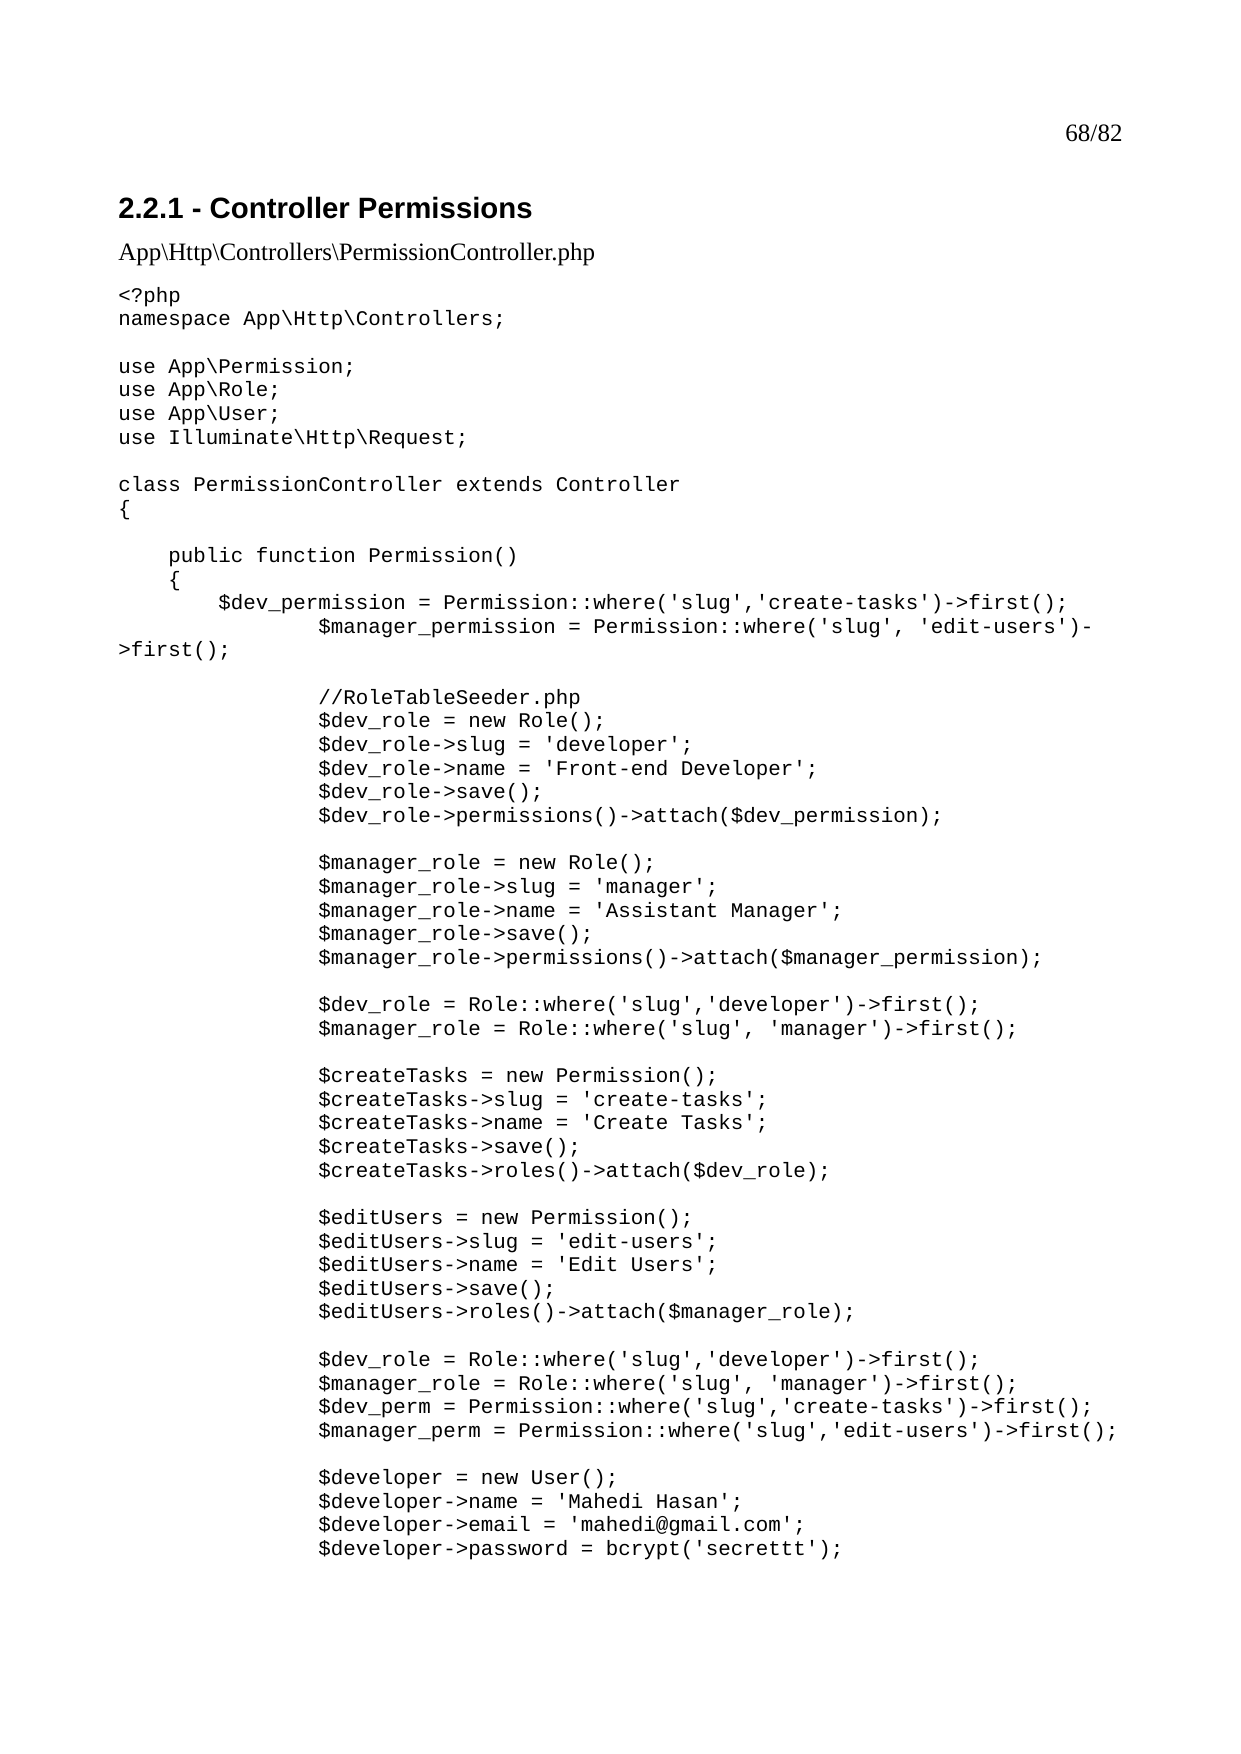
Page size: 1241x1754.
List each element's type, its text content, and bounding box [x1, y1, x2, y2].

text $developer->email = 'mahedi@gmail.com'; [118, 1514, 1122, 1538]
text $manager_role = Role::where('slug', 'manager')->first(); [118, 1018, 1122, 1041]
text $createTasks->roles()->attach($dev_role); [118, 1160, 1122, 1183]
text use App\Permission; [118, 356, 1122, 379]
text $developer->password = bcrypt('secrettt'); [118, 1538, 1122, 1562]
text { [118, 568, 1122, 592]
text { [118, 498, 1122, 521]
text $developer = new User(); [118, 1467, 1122, 1491]
subtitle 2.2.1 - Controller Permissions [118, 191, 1122, 225]
text $dev_role->slug = 'developer'; [118, 734, 1122, 758]
text $dev_permission = Permission::where('slug','create-tasks')->first(); [118, 592, 1122, 616]
text //RoleTableSeeder.php [118, 687, 1122, 710]
text App\Http\Controllers\PermissionController.php [118, 237, 1122, 266]
text use App\User; [118, 403, 1122, 427]
text public function Permission() [118, 545, 1122, 568]
text $createTasks->slug = 'create-tasks'; [118, 1089, 1122, 1112]
text $editUsers = new Permission(); [118, 1207, 1122, 1231]
text use App\Role; [118, 379, 1122, 403]
text $manager_perm = Permission::where('slug','edit-users')->first(); [118, 1420, 1122, 1443]
text $manager_role = new Role(); [118, 852, 1122, 876]
text $dev_role = Role::where('slug','developer')->first(); [118, 994, 1122, 1018]
text use Illuminate\Http\Request; [118, 427, 1122, 450]
text $dev_perm = Permission::where('slug','create-tasks')->first(); [118, 1396, 1122, 1420]
text $editUsers->slug = 'edit-users'; [118, 1231, 1122, 1254]
text $dev_role->permissions()->attach($dev_permission); [118, 805, 1122, 829]
text $dev_role = new Role(); [118, 710, 1122, 734]
text $developer->name = 'Mahedi Hasan'; [118, 1491, 1122, 1514]
text $editUsers->roles()->attach($manager_role); [118, 1302, 1122, 1325]
text $editUsers->save(); [118, 1278, 1122, 1302]
text $dev_role = Role::where('slug','developer')->first(); [118, 1349, 1122, 1372]
text $manager_role->name = 'Assistant Manager'; [118, 899, 1122, 923]
text $manager_role->permissions()->attach($manager_permission); [118, 947, 1122, 971]
text <?php [118, 285, 1122, 308]
text class PermissionController extends Controller [118, 474, 1122, 498]
text $createTasks = new Permission(); [118, 1065, 1122, 1089]
text $manager_role = Role::where('slug', 'manager')->first(); [118, 1372, 1122, 1396]
text $dev_role->name = 'Front-end Developer'; [118, 758, 1122, 781]
text $dev_role->save(); [118, 781, 1122, 805]
text namespace App\Http\Controllers; [118, 308, 1122, 332]
text $manager_permission = Permission::where('slug', 'edit-users')->first(); [118, 616, 1122, 663]
text $manager_role->slug = 'manager'; [118, 876, 1122, 899]
text $createTasks->name = 'Create Tasks'; [118, 1112, 1122, 1136]
text $editUsers->name = 'Edit Users'; [118, 1254, 1122, 1278]
text $createTasks->save(); [118, 1136, 1122, 1160]
text $manager_role->save(); [118, 923, 1122, 947]
